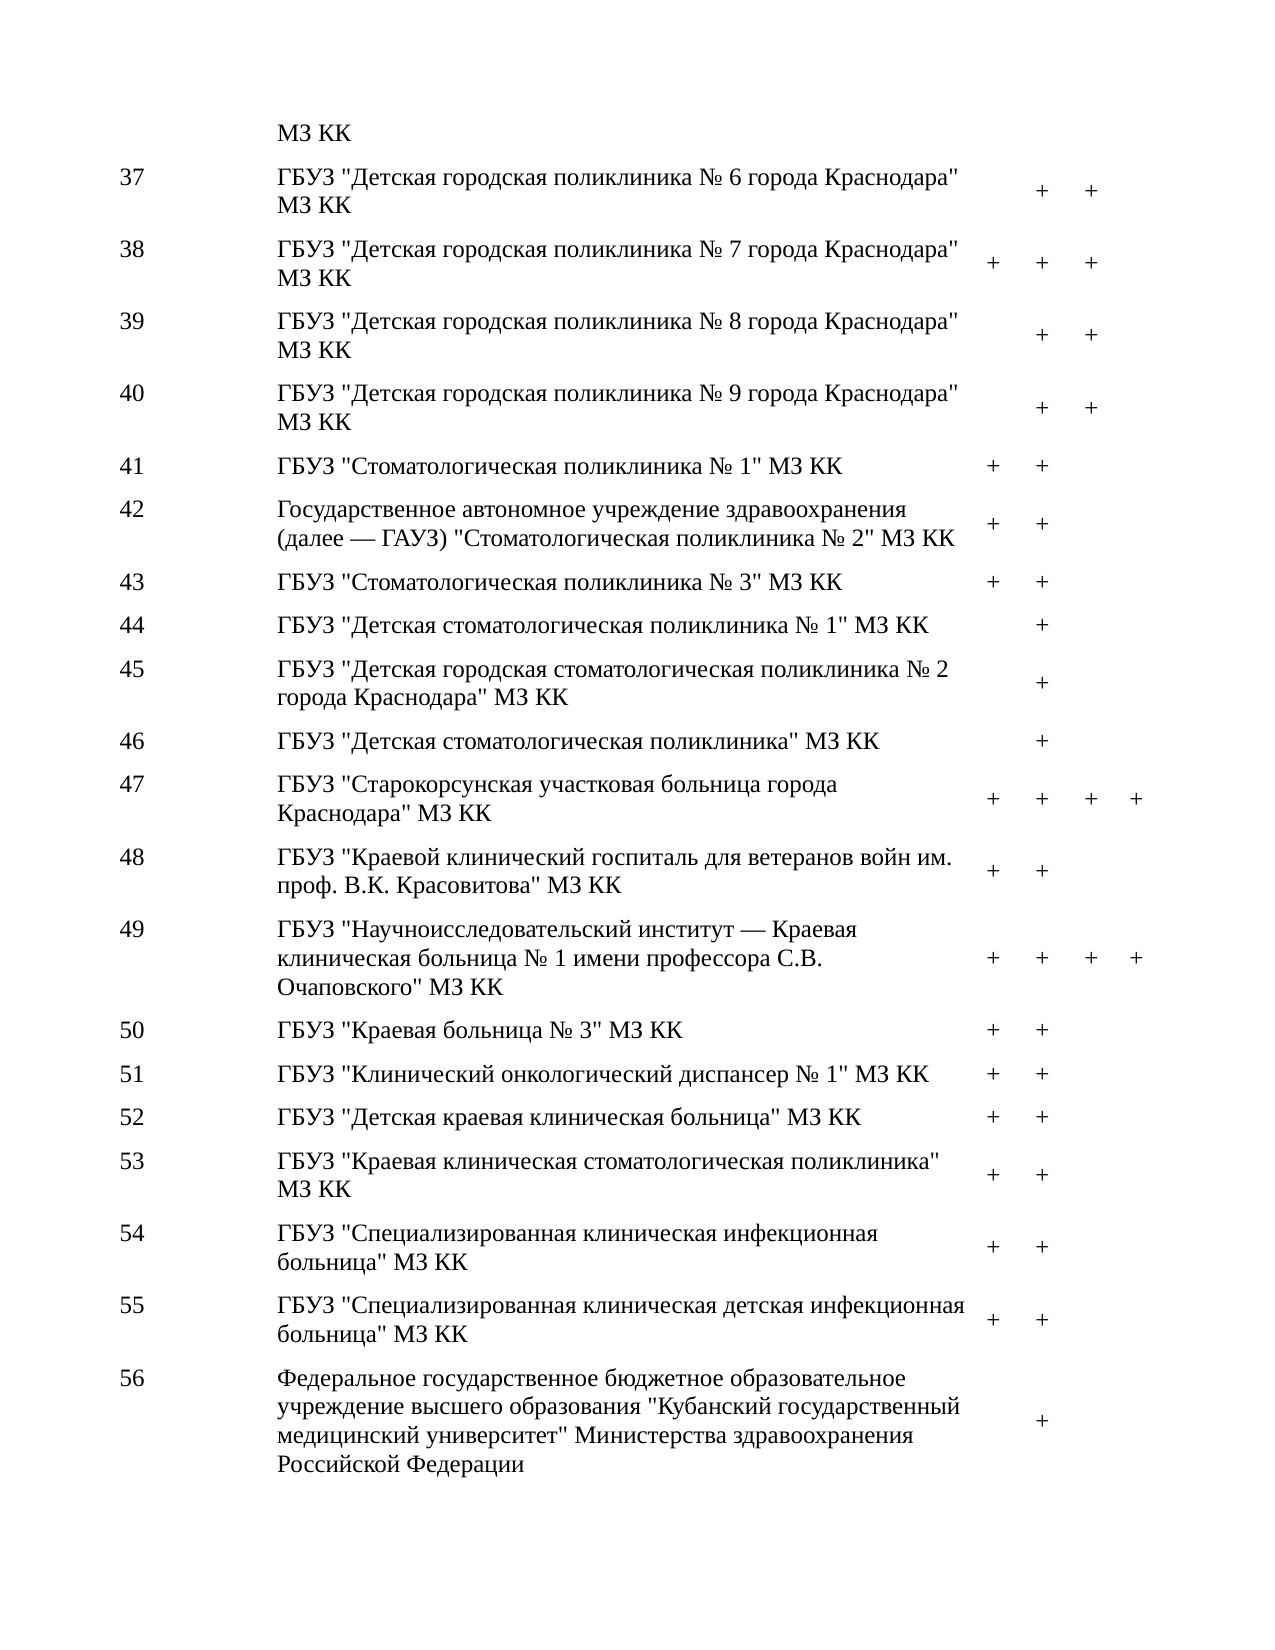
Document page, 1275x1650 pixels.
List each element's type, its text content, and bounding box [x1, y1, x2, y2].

table_cell [1067, 494, 1116, 567]
table_cell [1067, 567, 1116, 610]
table_cell 40 [118, 379, 277, 451]
table_cell [969, 654, 1018, 726]
table_cell [1067, 654, 1116, 726]
table_cell + [969, 1059, 1018, 1102]
table_cell + [1067, 770, 1116, 842]
table_cell [1116, 1102, 1157, 1146]
table_cell + [969, 567, 1018, 610]
table_cell + [1018, 770, 1067, 842]
table_cell [1067, 1102, 1116, 1146]
table_cell [969, 306, 1018, 378]
table_cell + [1018, 494, 1067, 567]
table_cell ГБУЗ "Краевая больница № 3" МЗ КК [277, 1015, 969, 1059]
table_cell Федеральное государственное бюджетное образовательное учреждение высшего образования "Кубанский государственный медицинский университет" Министерства здравоохранения Российской Федерации [277, 1363, 969, 1492]
table_cell ГБУЗ "Старокорсунская участковая больница города Краснодара" МЗ КК [277, 770, 969, 842]
table_cell + [1018, 914, 1067, 1015]
table_cell [1116, 726, 1157, 769]
table_cell [1067, 842, 1116, 914]
table_cell + [969, 770, 1018, 842]
table_cell + [969, 914, 1018, 1015]
table_cell + [1018, 306, 1067, 378]
table_cell ГБУЗ "Стоматологическая поликлиника № 1" МЗ КК [277, 451, 969, 494]
table_cell + [969, 1146, 1018, 1218]
table_cell + [1116, 770, 1157, 842]
table_cell [1067, 1146, 1116, 1218]
table_cell [969, 118, 1018, 162]
table_cell 37 [118, 162, 277, 234]
table_cell 47 [118, 770, 277, 842]
table_cell 42 [118, 494, 277, 567]
table_cell [1116, 1290, 1157, 1363]
table_cell [1018, 118, 1067, 162]
table_cell + [969, 494, 1018, 567]
table_cell + [1018, 842, 1067, 914]
table_cell 56 [118, 1363, 277, 1492]
table_cell [1116, 610, 1157, 654]
table_cell + [1018, 234, 1067, 306]
table_cell [1116, 1015, 1157, 1059]
table_cell [1116, 451, 1157, 494]
table_cell [1116, 1363, 1157, 1492]
table_cell + [1018, 1015, 1067, 1059]
table_cell ГБУЗ "Научноисследовательский институт — Краевая клиническая больница № 1 имени профессора С.В. Очаповского" МЗ КК [277, 914, 969, 1015]
table_cell 55 [118, 1290, 277, 1363]
table_cell ГБУЗ "Клинический онкологический диспансер № 1" МЗ КК [277, 1059, 969, 1102]
table_cell + [1067, 306, 1116, 378]
table_cell [969, 162, 1018, 234]
table_cell + [1018, 162, 1067, 234]
table_cell 51 [118, 1059, 277, 1102]
table_cell [1116, 654, 1157, 726]
table_cell ГБУЗ "Стоматологическая поликлиника № 3" МЗ КК [277, 567, 969, 610]
table_cell [1067, 726, 1116, 769]
table_cell [1116, 567, 1157, 610]
table_cell + [969, 1290, 1018, 1363]
table_cell 39 [118, 306, 277, 378]
table_cell + [1018, 379, 1067, 451]
table_cell ГБУЗ "Детская городская поликлиника № 9 города Краснодара" МЗ КК [277, 379, 969, 451]
table_cell [1067, 118, 1116, 162]
table_cell [1116, 1218, 1157, 1290]
table_cell 48 [118, 842, 277, 914]
table_cell [118, 118, 277, 162]
table_cell ГБУЗ "Детская городская стоматологическая поликлиника № 2 города Краснодара" МЗ КК [277, 654, 969, 726]
table_cell ГБУЗ "Детская краевая клиническая больница" МЗ КК [277, 1102, 969, 1146]
table_cell [969, 379, 1018, 451]
table_cell [1116, 494, 1157, 567]
table_cell ГБУЗ "Детская городская поликлиника № 7 города Краснодара" МЗ КК [277, 234, 969, 306]
table_cell [1067, 1218, 1116, 1290]
table_cell [1116, 234, 1157, 306]
table_cell + [1067, 162, 1116, 234]
table_cell 38 [118, 234, 277, 306]
table_cell + [1018, 1290, 1067, 1363]
table_cell 41 [118, 451, 277, 494]
table_cell + [1018, 567, 1067, 610]
table_cell ГБУЗ "Краевая клиническая стоматологическая поликлиника" МЗ КК [277, 1146, 969, 1218]
table_cell + [1067, 914, 1116, 1015]
table_cell [1116, 162, 1157, 234]
table_cell 44 [118, 610, 277, 654]
table_cell [1067, 451, 1116, 494]
table_cell + [1067, 379, 1116, 451]
table_cell [1067, 1015, 1116, 1059]
table_cell ГБУЗ "Детская городская поликлиника № 6 города Краснодара" МЗ КК [277, 162, 969, 234]
table_cell + [969, 1015, 1018, 1059]
table_cell + [969, 1218, 1018, 1290]
table_cell Государственное автономное учреждение здравоохранения (далее — ГАУЗ) "Стоматологическая поликлиника № 2" МЗ КК [277, 494, 969, 567]
table_cell [969, 1363, 1018, 1492]
table_cell [1116, 1059, 1157, 1102]
table_cell ГБУЗ "Детская стоматологическая поликлиника" МЗ КК [277, 726, 969, 769]
table_cell МЗ КК [277, 118, 969, 162]
table_cell + [969, 234, 1018, 306]
table_cell + [969, 451, 1018, 494]
table_cell [969, 610, 1018, 654]
table_cell + [969, 1102, 1018, 1146]
table_cell [1116, 842, 1157, 914]
table_cell + [1018, 1218, 1067, 1290]
table_cell [1116, 379, 1157, 451]
table_cell 49 [118, 914, 277, 1015]
table_cell 46 [118, 726, 277, 769]
table_cell ГБУЗ "Краевой клинический госпиталь для ветеранов войн им. проф. В.К. Красовитова" МЗ КК [277, 842, 969, 914]
table_cell 43 [118, 567, 277, 610]
table_cell 45 [118, 654, 277, 726]
table_cell [1067, 1363, 1116, 1492]
table_cell [1116, 1146, 1157, 1218]
table_cell + [1067, 234, 1116, 306]
table_cell [1067, 610, 1116, 654]
table_cell + [1018, 1146, 1067, 1218]
table_cell + [1018, 1059, 1067, 1102]
table_cell [1116, 306, 1157, 378]
table_cell + [969, 842, 1018, 914]
table_cell [969, 726, 1018, 769]
table_cell + [1116, 914, 1157, 1015]
table_cell 52 [118, 1102, 277, 1146]
table_cell ГБУЗ "Детская стоматологическая поликлиника № 1" МЗ КК [277, 610, 969, 654]
table_cell 50 [118, 1015, 277, 1059]
table_cell + [1018, 451, 1067, 494]
table_cell + [1018, 610, 1067, 654]
table_cell 53 [118, 1146, 277, 1218]
table_cell 54 [118, 1218, 277, 1290]
table_cell [1116, 118, 1157, 162]
table_cell + [1018, 654, 1067, 726]
table_cell + [1018, 1102, 1067, 1146]
table_cell [1067, 1059, 1116, 1102]
table_cell ГБУЗ "Специализированная клиническая инфекционная больница" МЗ КК [277, 1218, 969, 1290]
table_cell + [1018, 726, 1067, 769]
table_cell ГБУЗ "Детская городская поликлиника № 8 города Краснодара" МЗ КК [277, 306, 969, 378]
table_cell ГБУЗ "Специализированная клиническая детская инфекционная больница" МЗ КК [277, 1290, 969, 1363]
table_cell [1067, 1290, 1116, 1363]
table_cell + [1018, 1363, 1067, 1492]
